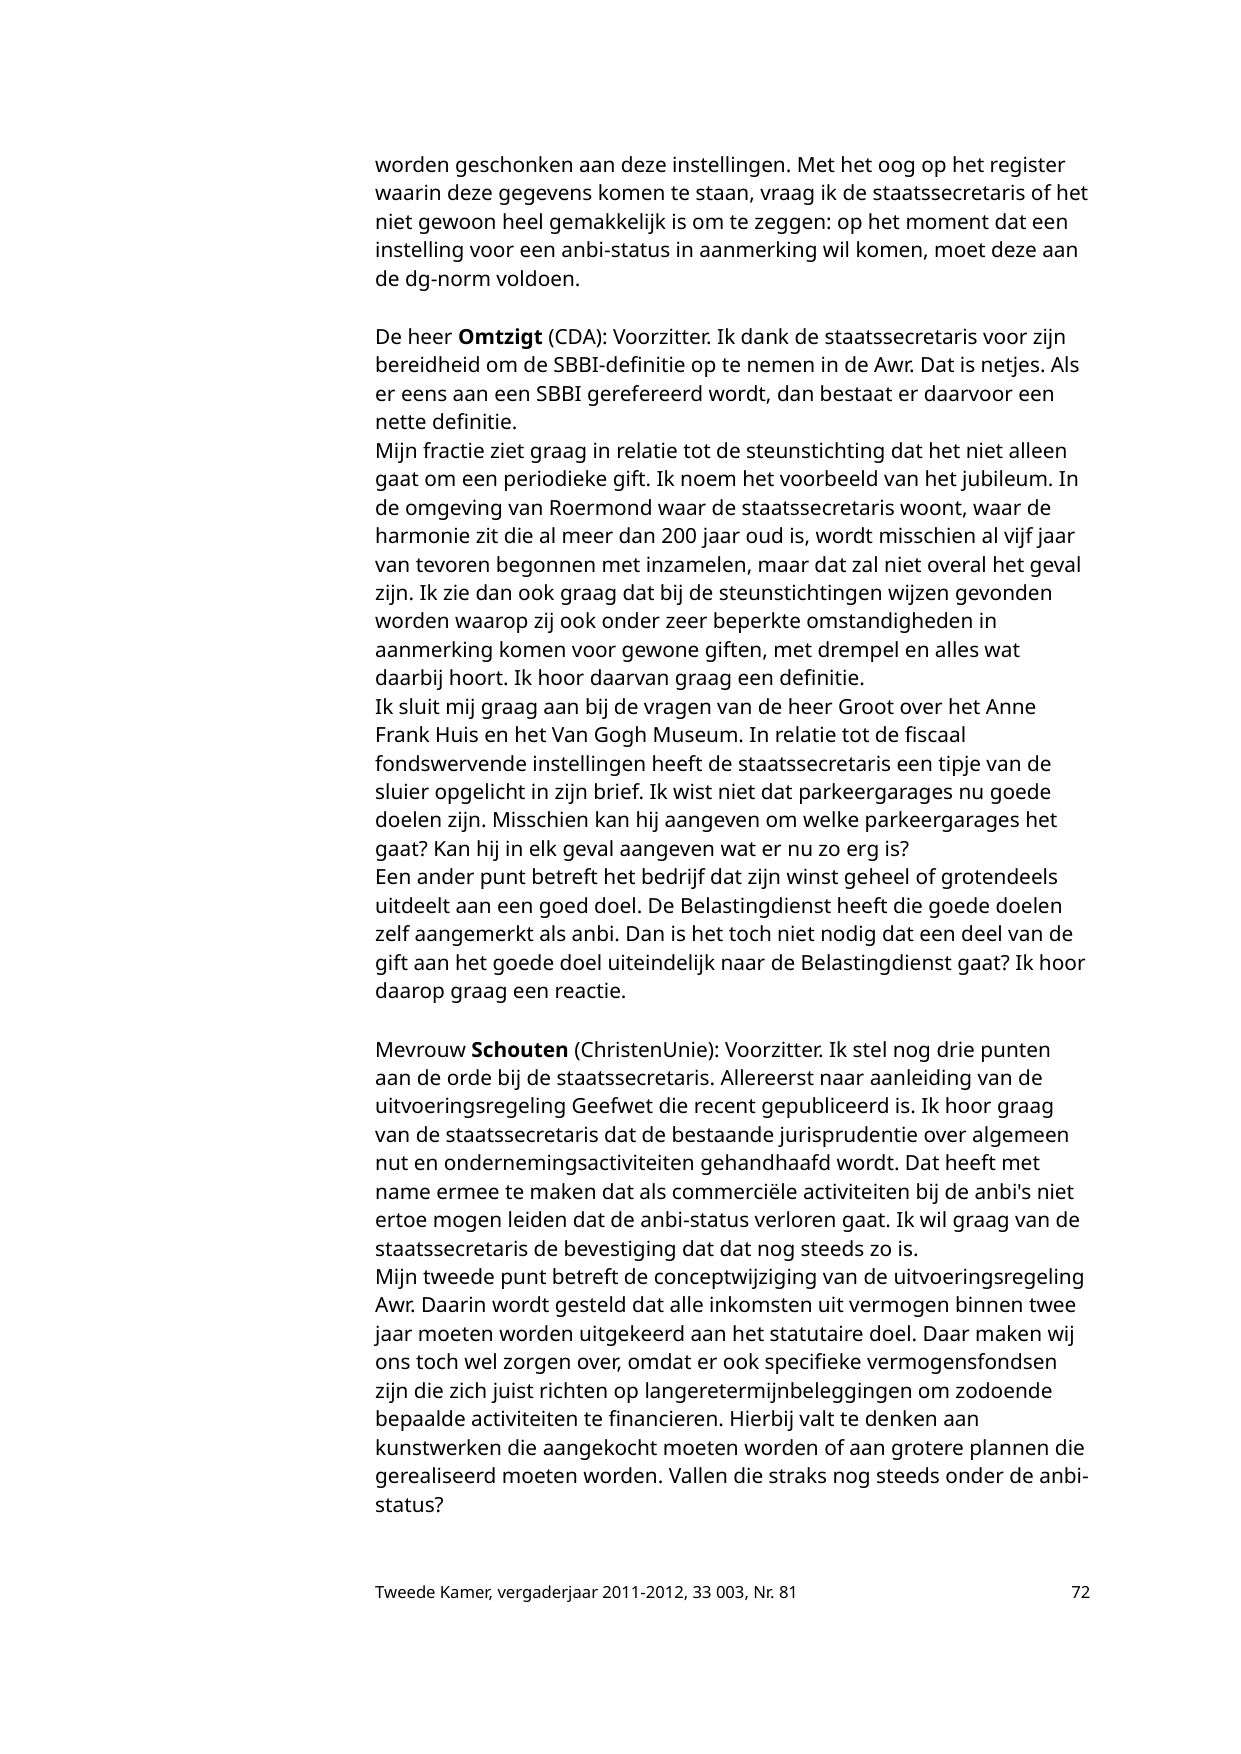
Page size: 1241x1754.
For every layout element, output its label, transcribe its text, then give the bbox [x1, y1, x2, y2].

text Mijn tweede punt betreft de conceptwijziging van de uitvoeringsregeling Awr. Daarin wordt gesteld dat alle inkomsten uit vermogen binnen twee jaar moeten worden uitgekeerd aan het statutaire doel. Daar maken wij ons toch wel zorgen over, omdat er ook specifieke vermogensfondsen zijn die zich juist richten op langeretermijnbeleggingen om zodoende bepaalde activiteiten te financieren. Hierbij valt te denken aan kunstwerken die aangekocht moeten worden of aan grotere plannen die gerealiseerd moeten worden. Vallen die straks nog steeds onder de anbi-status? [375, 1262, 1090, 1518]
text worden geschonken aan deze instellingen. Met het oog op het register waarin deze gegevens komen te staan, vraag ik de staatssecretaris of het niet gewoon heel gemakkelijk is om te zeggen: op het moment dat een instelling voor een anbi-status in aanmerking wil komen, moet deze aan de dg-norm voldoen. [375, 150, 1090, 292]
text De heer Omtzigt (CDA): Voorzitter. Ik dank de staatssecretaris voor zijn bereidheid om de SBBI-definitie op te nemen in de Awr. Dat is netjes. Als er eens aan een SBBI gerefereerd wordt, dan bestaat er daarvoor een nette definitie. [375, 322, 1090, 436]
text Mijn fractie ziet graag in relatie tot de steunstichting dat het niet alleen gaat om een periodieke gift. Ik noem het voorbeeld van het jubileum. In de omgeving van Roermond waar de staatssecretaris woont, waar de harmonie zit die al meer dan 200 jaar oud is, wordt misschien al vijf jaar van tevoren begonnen met inzamelen, maar dat zal niet overal het geval zijn. Ik zie dan ook graag dat bij de steunstichtingen wijzen gevonden worden waarop zij ook onder zeer beperkte omstandigheden in aanmerking komen voor gewone giften, met drempel en alles wat daarbij hoort. Ik hoor daarvan graag een definitie. [375, 436, 1090, 692]
text Een ander punt betreft het bedrijf dat zijn winst geheel of grotendeels uitdeelt aan een goed doel. De Belastingdienst heeft die goede doelen zelf aangemerkt als anbi. Dan is het toch niet nodig dat een deel van de gift aan het goede doel uiteindelijk naar de Belastingdienst gaat? Ik hoor daarop graag een reactie. [375, 862, 1090, 1005]
text Mevrouw Schouten (ChristenUnie): Voorzitter. Ik stel nog drie punten aan de orde bij de staatssecretaris. Allereerst naar aanleiding van de uitvoeringsregeling Geefwet die recent gepubliceerd is. Ik hoor graag van de staatssecretaris dat de bestaande jurisprudentie over algemeen nut en ondernemingsactiviteiten gehandhaafd wordt. Dat heeft met name ermee te maken dat als commerciële activiteiten bij de anbi's niet ertoe mogen leiden dat de anbi-status verloren gaat. Ik wil graag van de staatssecretaris de bevestiging dat dat nog steeds zo is. [375, 1035, 1090, 1262]
text Ik sluit mij graag aan bij de vragen van de heer Groot over het Anne Frank Huis en het Van Gogh Museum. In relatie tot de fiscaal fondswervende instellingen heeft de staatssecretaris een tipje van de sluier opgelicht in zijn brief. Ik wist niet dat parkeergarages nu goede doelen zijn. Misschien kan hij aangeven om welke parkeergarages het gaat? Kan hij in elk geval aangeven wat er nu zo erg is? [375, 692, 1090, 862]
